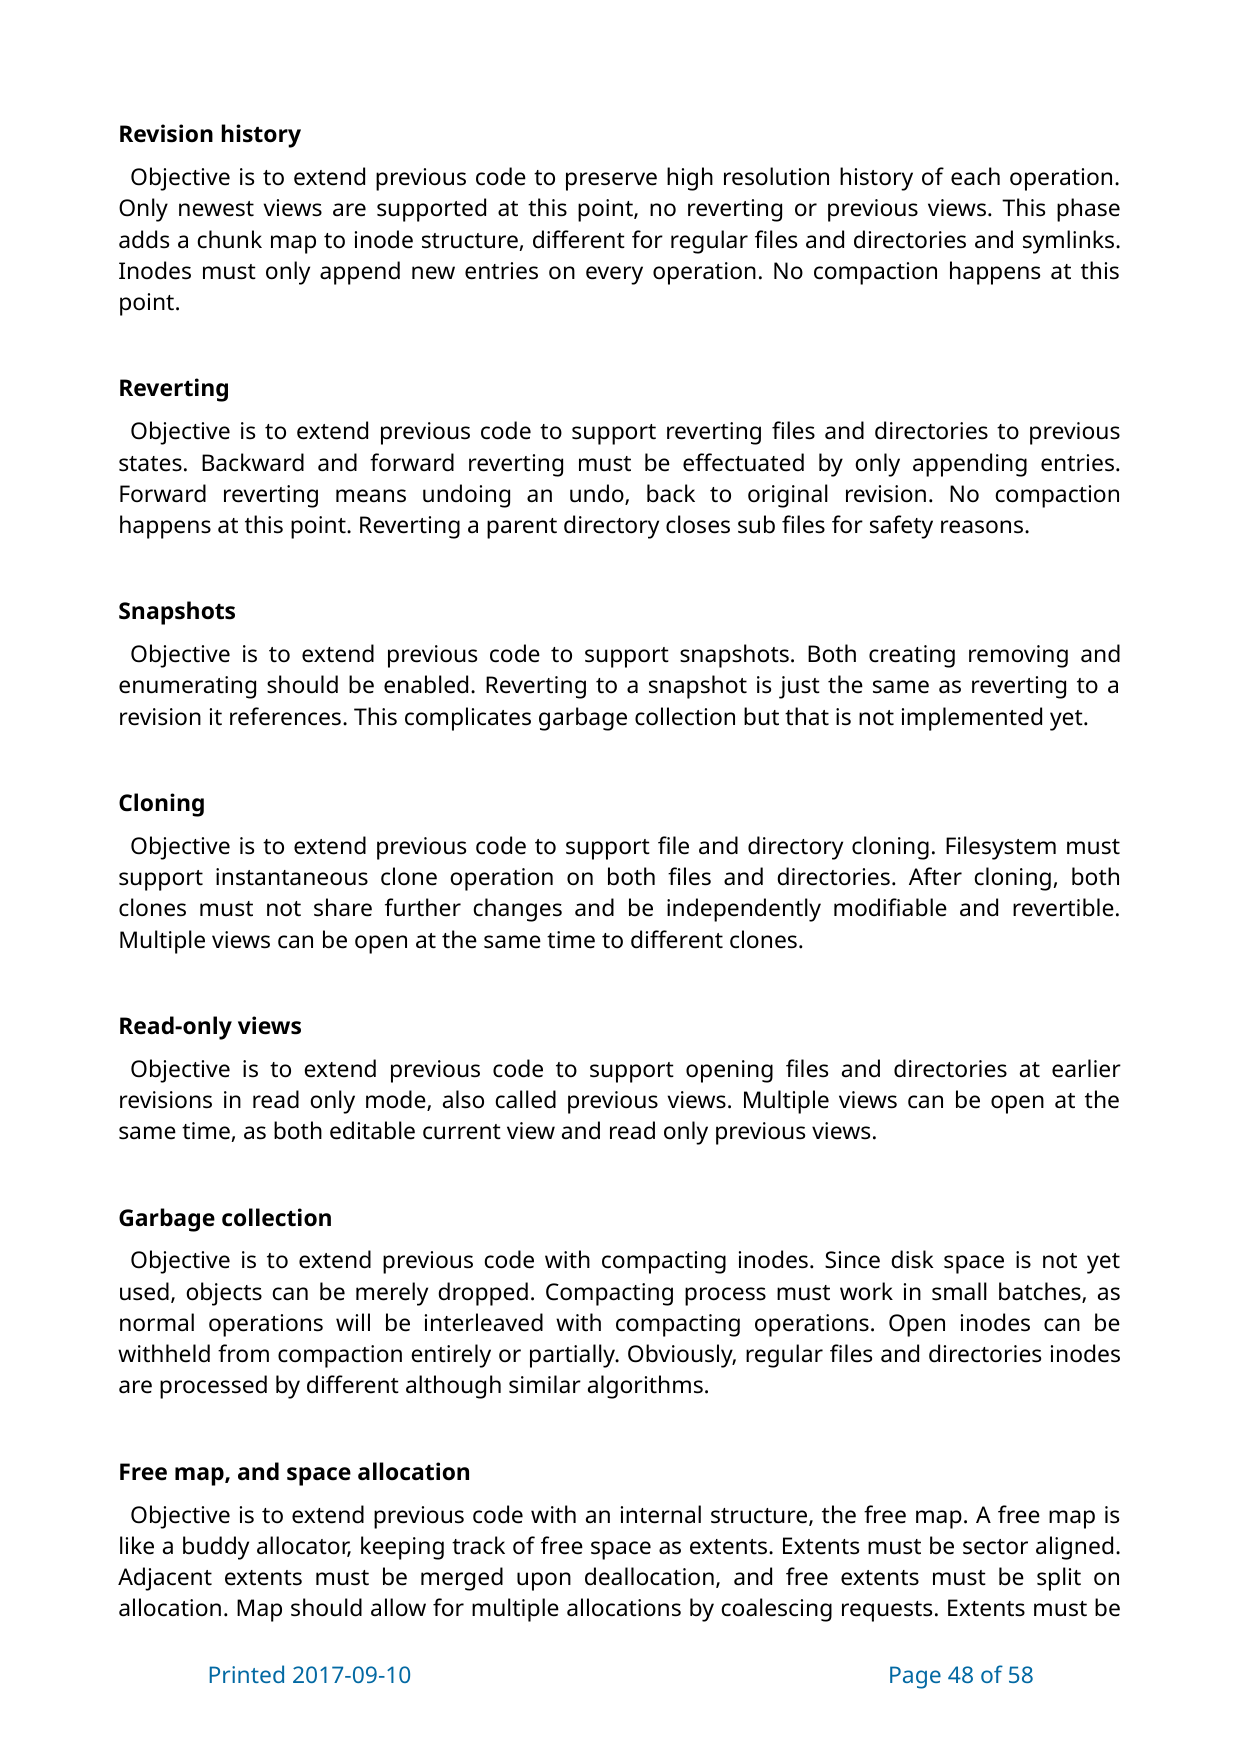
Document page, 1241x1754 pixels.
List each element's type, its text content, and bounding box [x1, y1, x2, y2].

text Objective is to extend previous code to support file and directory cloning. Filesystem must support instantaneous clone operation on both files and directories. After cloning, both clones must not share further changes and be independently modifiable and revertible. Multiple views can be open at the same time to different clones. [118, 830, 1122, 955]
text Objective is to extend previous code to support reverting files and directories to previous states. Backward and forward reverting must be effectuated by only appending entries. Forward reverting means undoing an undo, back to original revision. No compaction happens at this point. Reverting a parent directory closes sub files for safety reasons. [118, 415, 1122, 540]
text Objective is to extend previous code to support opening files and directories at earlier revisions in read only mode, also called previous views. Multiple views can be open at the same time, as both editable current view and read only previous views. [118, 1053, 1122, 1147]
subtitle Reverting [118, 372, 1122, 403]
text Objective is to extend previous code with compacting inodes. Since disk space is not yet used, objects can be merely dropped. Compacting process must work in small batches, as normal operations will be interleaved with compacting operations. Open inodes can be withheld from compaction entirely or partially. Obviously, regular files and directories inodes are processed by different although similar algorithms. [118, 1244, 1122, 1401]
text Objective is to extend previous code to preserve high resolution history of each operation. Only newest views are supported at this point, no reverting or previous views. This phase adds a chunk map to inode structure, different for regular files and directories and symlinks. Inodes must only append new entries on every operation. No compaction happens at this point. [118, 161, 1122, 317]
subtitle Snapshots [118, 595, 1122, 626]
text Objective is to extend previous code with an internal structure, the free map. A free map is like a buddy allocator, keeping track of free space as extents. Extents must be sector aligned. Adjacent extents must be merged upon deallocation, and free extents must be split on allocation. Map should allow for multiple allocations by coalescing requests. Extents must be [118, 1499, 1122, 1624]
subtitle Free map, and space allocation [118, 1456, 1122, 1487]
subtitle Cloning [118, 787, 1122, 818]
subtitle Garbage collection [118, 1201, 1122, 1233]
text Objective is to extend previous code to support snapshots. Both creating removing and enumerating should be enabled. Reverting to a snapshot is just the same as reverting to a revision it references. This complicates garbage collection but that is not implemented yet. [118, 638, 1122, 732]
subtitle Revision history [118, 118, 1122, 149]
subtitle Read-only views [118, 1010, 1122, 1041]
